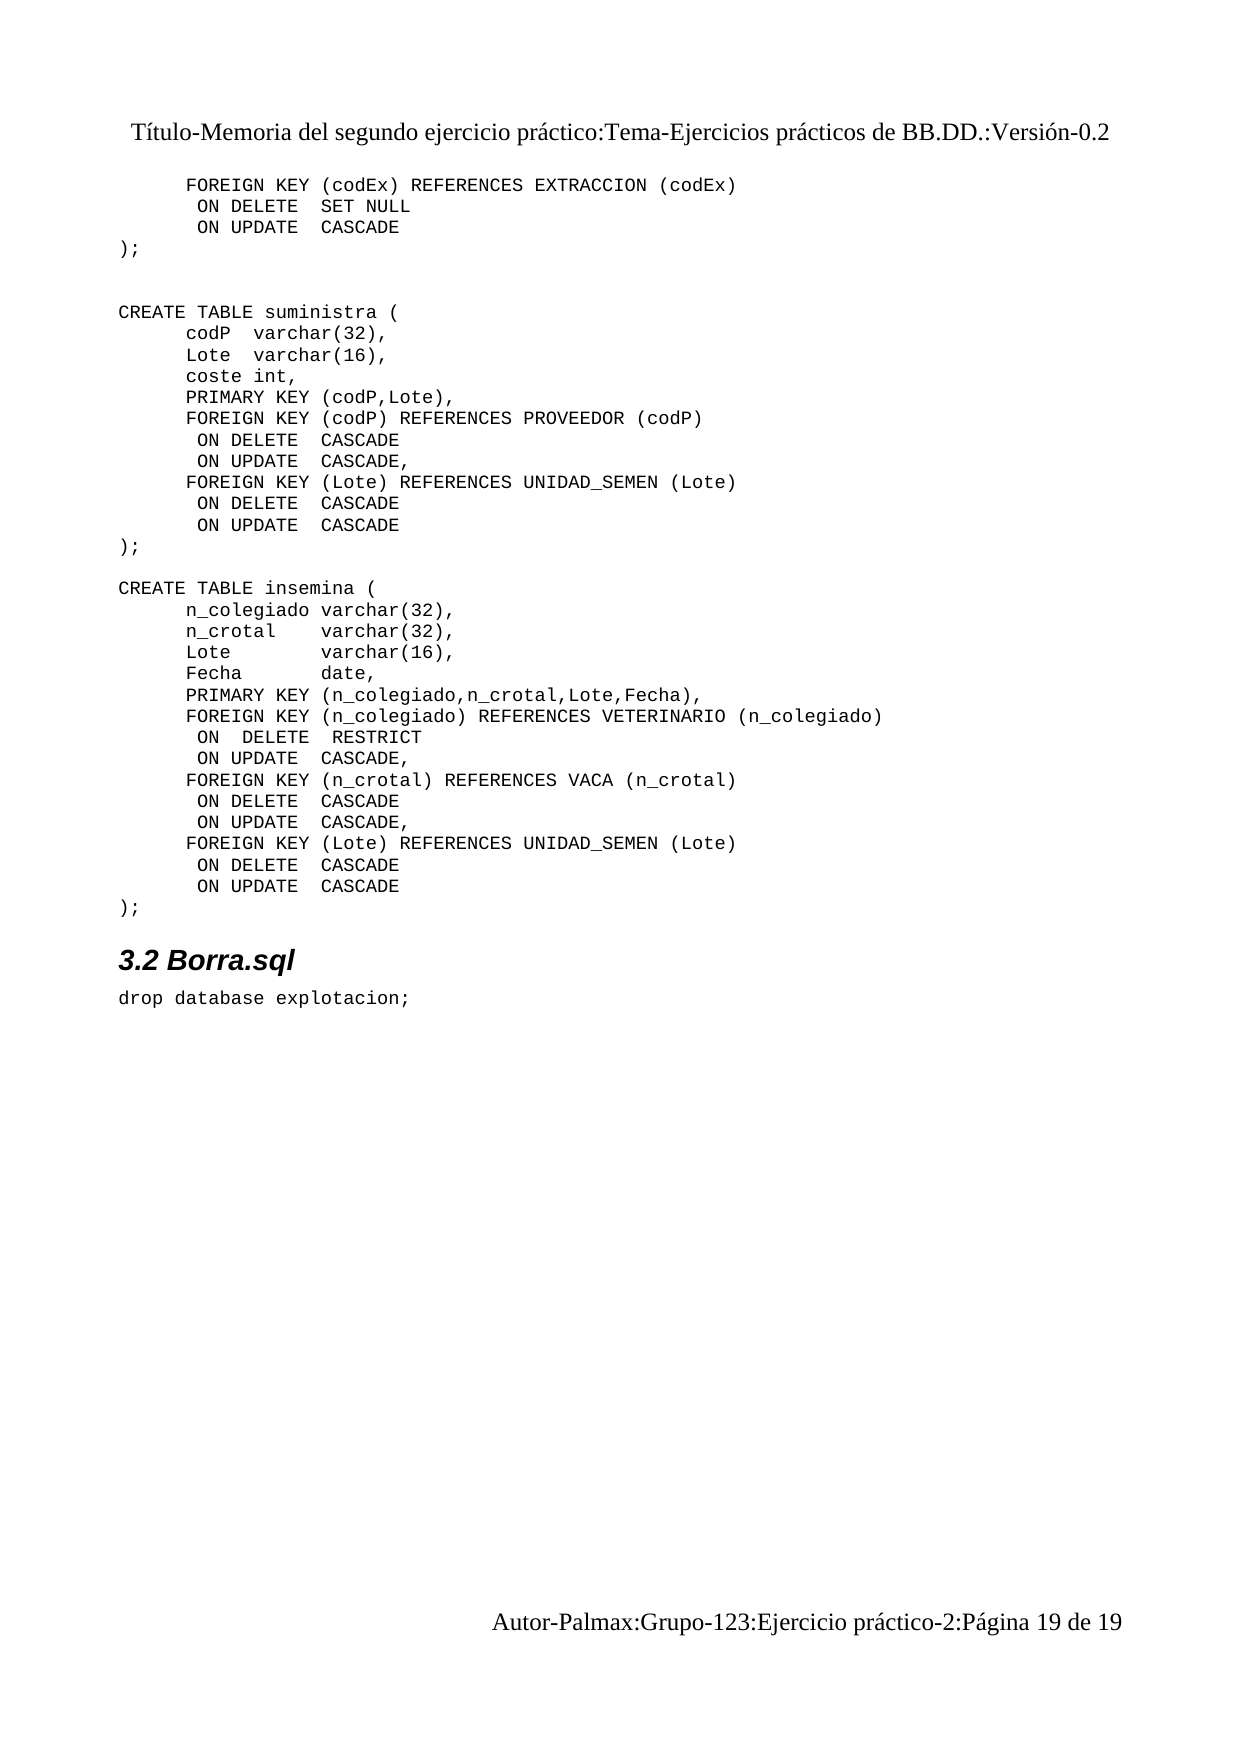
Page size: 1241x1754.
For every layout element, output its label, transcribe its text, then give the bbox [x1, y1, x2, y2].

text FOREIGN KEY (n_crotal) REFERENCES VACA (n_crotal) [118, 770, 1122, 792]
text ); [118, 239, 1122, 260]
text ON UPDATE CASCADE [118, 877, 1122, 898]
text Fecha date, [118, 664, 1122, 685]
text n_colegiado varchar(32), [118, 600, 1122, 622]
text FOREIGN KEY (n_colegiado) REFERENCES VETERINARIO (n_colegiado) [118, 707, 1122, 728]
text ); [118, 537, 1122, 558]
text ON UPDATE CASCADE, [118, 813, 1122, 834]
text ON DELETE CASCADE [118, 855, 1122, 877]
text PRIMARY KEY (n_colegiado,n_crotal,Lote,Fecha), [118, 685, 1122, 707]
text ON UPDATE CASCADE [118, 218, 1122, 239]
text Lote varchar(16), [118, 345, 1122, 367]
text ON DELETE SET NULL [118, 197, 1122, 218]
text CREATE TABLE suministra ( [118, 303, 1122, 324]
text ON DELETE CASCADE [118, 792, 1122, 813]
text n_crotal varchar(32), [118, 622, 1122, 643]
text ); [118, 898, 1122, 919]
text ON UPDATE CASCADE [118, 515, 1122, 537]
text CREATE TABLE insemina ( [118, 579, 1122, 600]
text drop database explotacion; [118, 989, 1122, 1010]
text ON UPDATE CASCADE, [118, 452, 1122, 473]
subtitle 3.2 Borra.sql [118, 944, 1122, 977]
text FOREIGN KEY (Lote) REFERENCES UNIDAD_SEMEN (Lote) [118, 473, 1122, 494]
text coste int, [118, 367, 1122, 388]
text ON DELETE CASCADE [118, 430, 1122, 452]
text FOREIGN KEY (codP) REFERENCES PROVEEDOR (codP) [118, 409, 1122, 430]
text codP varchar(32), [118, 324, 1122, 345]
text FOREIGN KEY (Lote) REFERENCES UNIDAD_SEMEN (Lote) [118, 834, 1122, 855]
text Lote varchar(16), [118, 643, 1122, 664]
text ON DELETE CASCADE [118, 494, 1122, 515]
text PRIMARY KEY (codP,Lote), [118, 388, 1122, 409]
text ON DELETE RESTRICT [118, 728, 1122, 749]
text FOREIGN KEY (codEx) REFERENCES EXTRACCION (codEx) [118, 175, 1122, 197]
text ON UPDATE CASCADE, [118, 749, 1122, 770]
